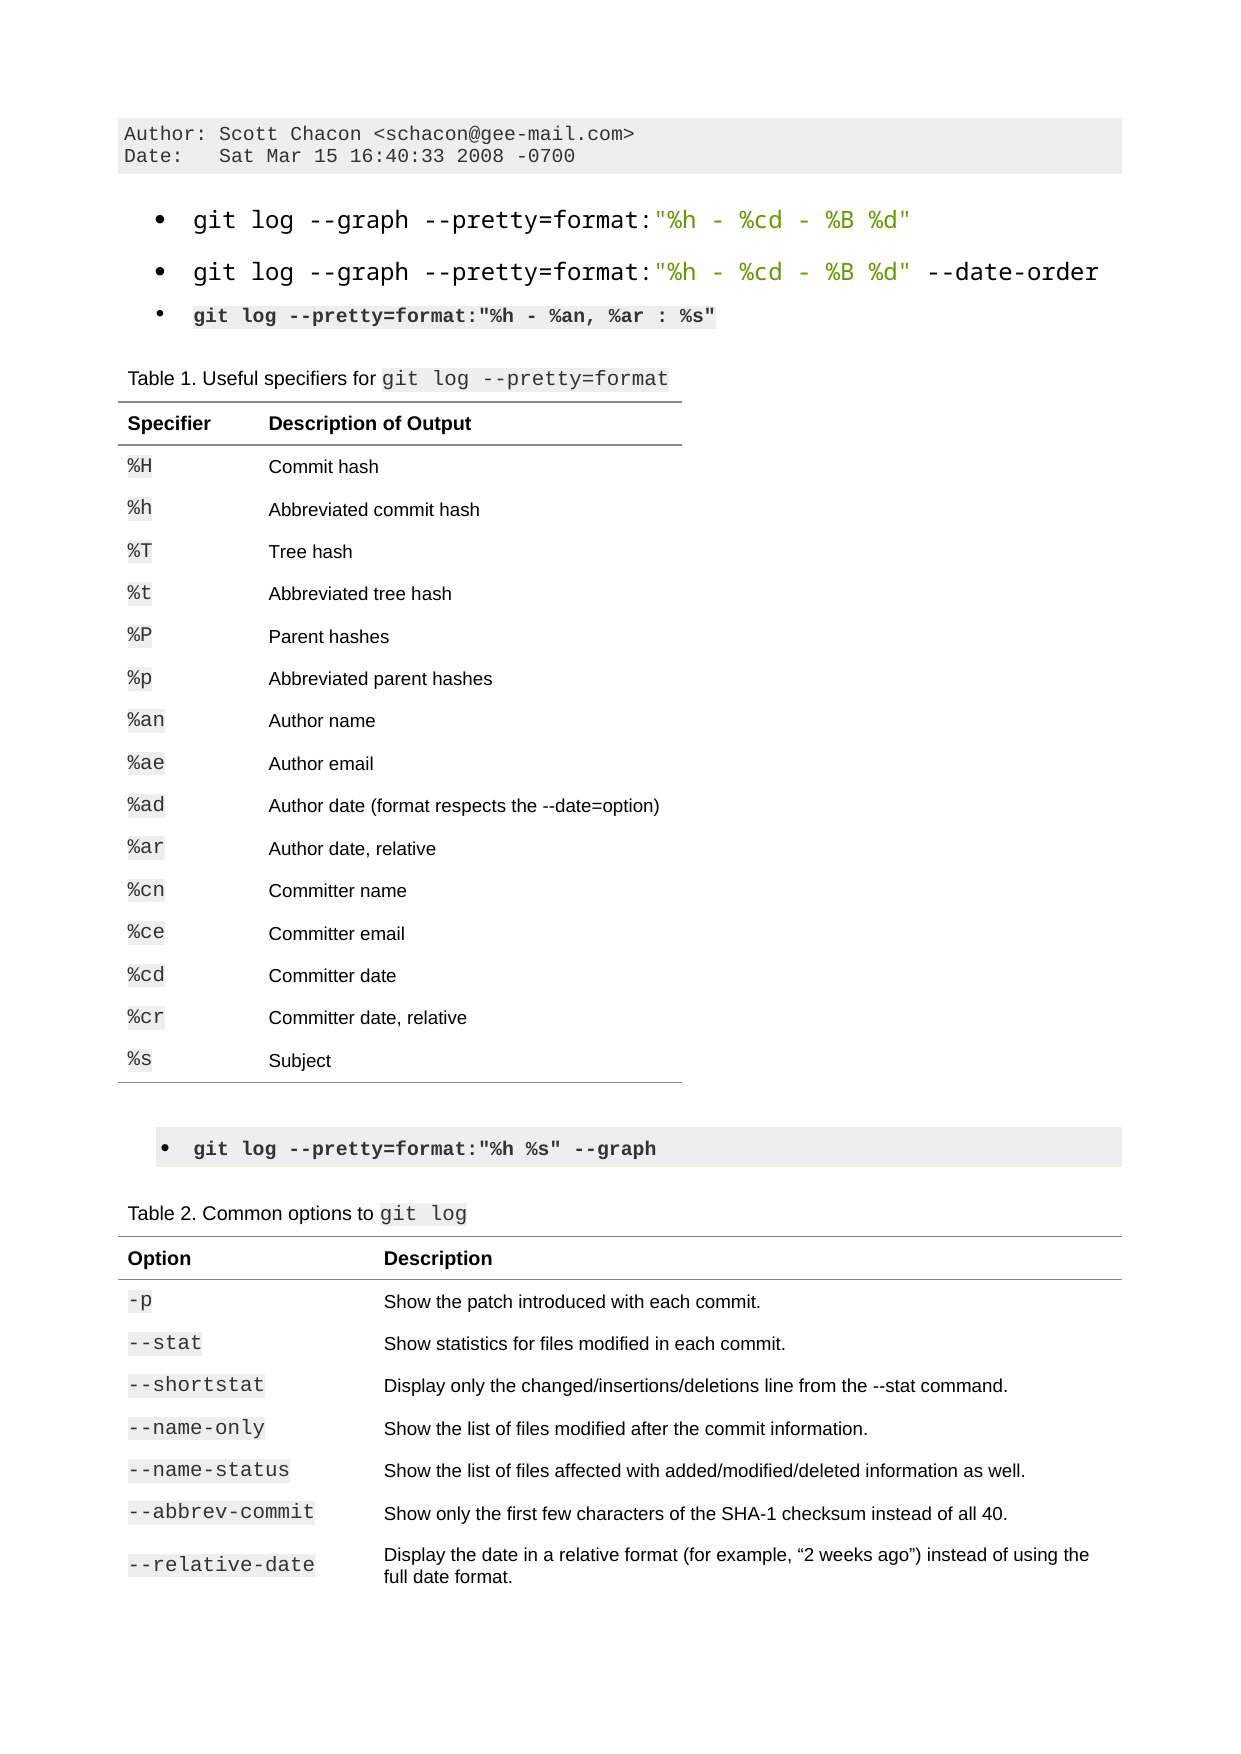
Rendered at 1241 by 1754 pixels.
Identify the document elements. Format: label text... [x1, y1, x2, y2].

table_cell Committer date [259, 954, 682, 997]
table_cell Subject [259, 1039, 682, 1081]
table_cell Abbreviated tree hash [259, 573, 682, 615]
table_cell --shortstat [118, 1365, 374, 1407]
table_cell %t [118, 573, 259, 615]
table_cell %h [118, 488, 259, 530]
table_cell %cr [118, 997, 259, 1039]
table_cell Commit hash [259, 446, 682, 488]
table_cell -p [118, 1280, 374, 1322]
table_cell Display the date in a relative format (for example, “2 weeks ago”) instead of using the full date format. [374, 1535, 1122, 1596]
table_cell --abbrev-commit [118, 1492, 374, 1534]
table_cell %an [118, 700, 259, 742]
table_cell Author date, relative [259, 827, 682, 869]
table_cell %cn [118, 870, 259, 912]
table_cell Show statistics for files modified in each commit. [374, 1323, 1122, 1365]
table_cell --name-only [118, 1407, 374, 1450]
table_cell %ae [118, 742, 259, 785]
table_cell Author name [259, 700, 682, 742]
table_cell Committer date, relative [259, 997, 682, 1039]
table_cell Tree hash [259, 530, 682, 573]
table_cell Option [118, 1237, 374, 1278]
text Date: Sat Mar 15 16:40:33 2008 -0700 [120, 141, 1120, 173]
table_cell %p [118, 658, 259, 700]
table_cell %ad [118, 785, 259, 827]
table_cell Author date (format respects the --date=option) [259, 785, 682, 827]
list git log --graph --pretty=format:"%h - %cd - %B %d" [156, 203, 1122, 236]
table_cell Author email [259, 742, 682, 785]
table_cell --name-status [118, 1450, 374, 1492]
table_cell Show the list of files affected with added/modified/deleted information as well. [374, 1450, 1122, 1492]
table_cell %ar [118, 827, 259, 869]
table_cell Show only the first few characters of the SHA-1 checksum instead of all 40. [374, 1492, 1122, 1534]
table_cell Display only the changed/insertions/deletions line from the --stat command. [374, 1365, 1122, 1407]
table_cell Committer email [259, 912, 682, 954]
table_cell Parent hashes [259, 615, 682, 657]
list git log --graph --pretty=format:"%h - %cd - %B %d" --date-order [156, 254, 1122, 287]
table_cell Specifier [118, 403, 259, 444]
text Author: Scott Chacon <schacon@gee-mail.com> [120, 120, 1120, 141]
table_cell %s [118, 1039, 259, 1081]
table_cell Abbreviated parent hashes [259, 658, 682, 700]
table_cell Show the patch introduced with each commit. [374, 1280, 1122, 1322]
table_cell %T [118, 530, 259, 573]
table_cell %cd [118, 954, 259, 997]
list git log --pretty=format:"%h - %an, %ar : %s" [156, 305, 1122, 329]
table_cell %H [118, 446, 259, 488]
table_cell Description of Output [259, 403, 682, 444]
table_cell Committer name [259, 870, 682, 912]
table_cell Show the list of files modified after the commit information. [374, 1407, 1122, 1450]
table_cell %P [118, 615, 259, 657]
table_header Table 2. Common options to git log [118, 1192, 1122, 1236]
table_cell %ce [118, 912, 259, 954]
list git log --pretty=format:"%h %s" --graph [157, 1129, 1120, 1165]
table_cell Abbreviated commit hash [259, 488, 682, 530]
table_cell --stat [118, 1323, 374, 1365]
table_header Table 1. Useful specifiers for git log --pretty=format [118, 358, 682, 401]
table_cell Description [374, 1237, 1122, 1278]
table_cell --relative-date [118, 1535, 374, 1596]
